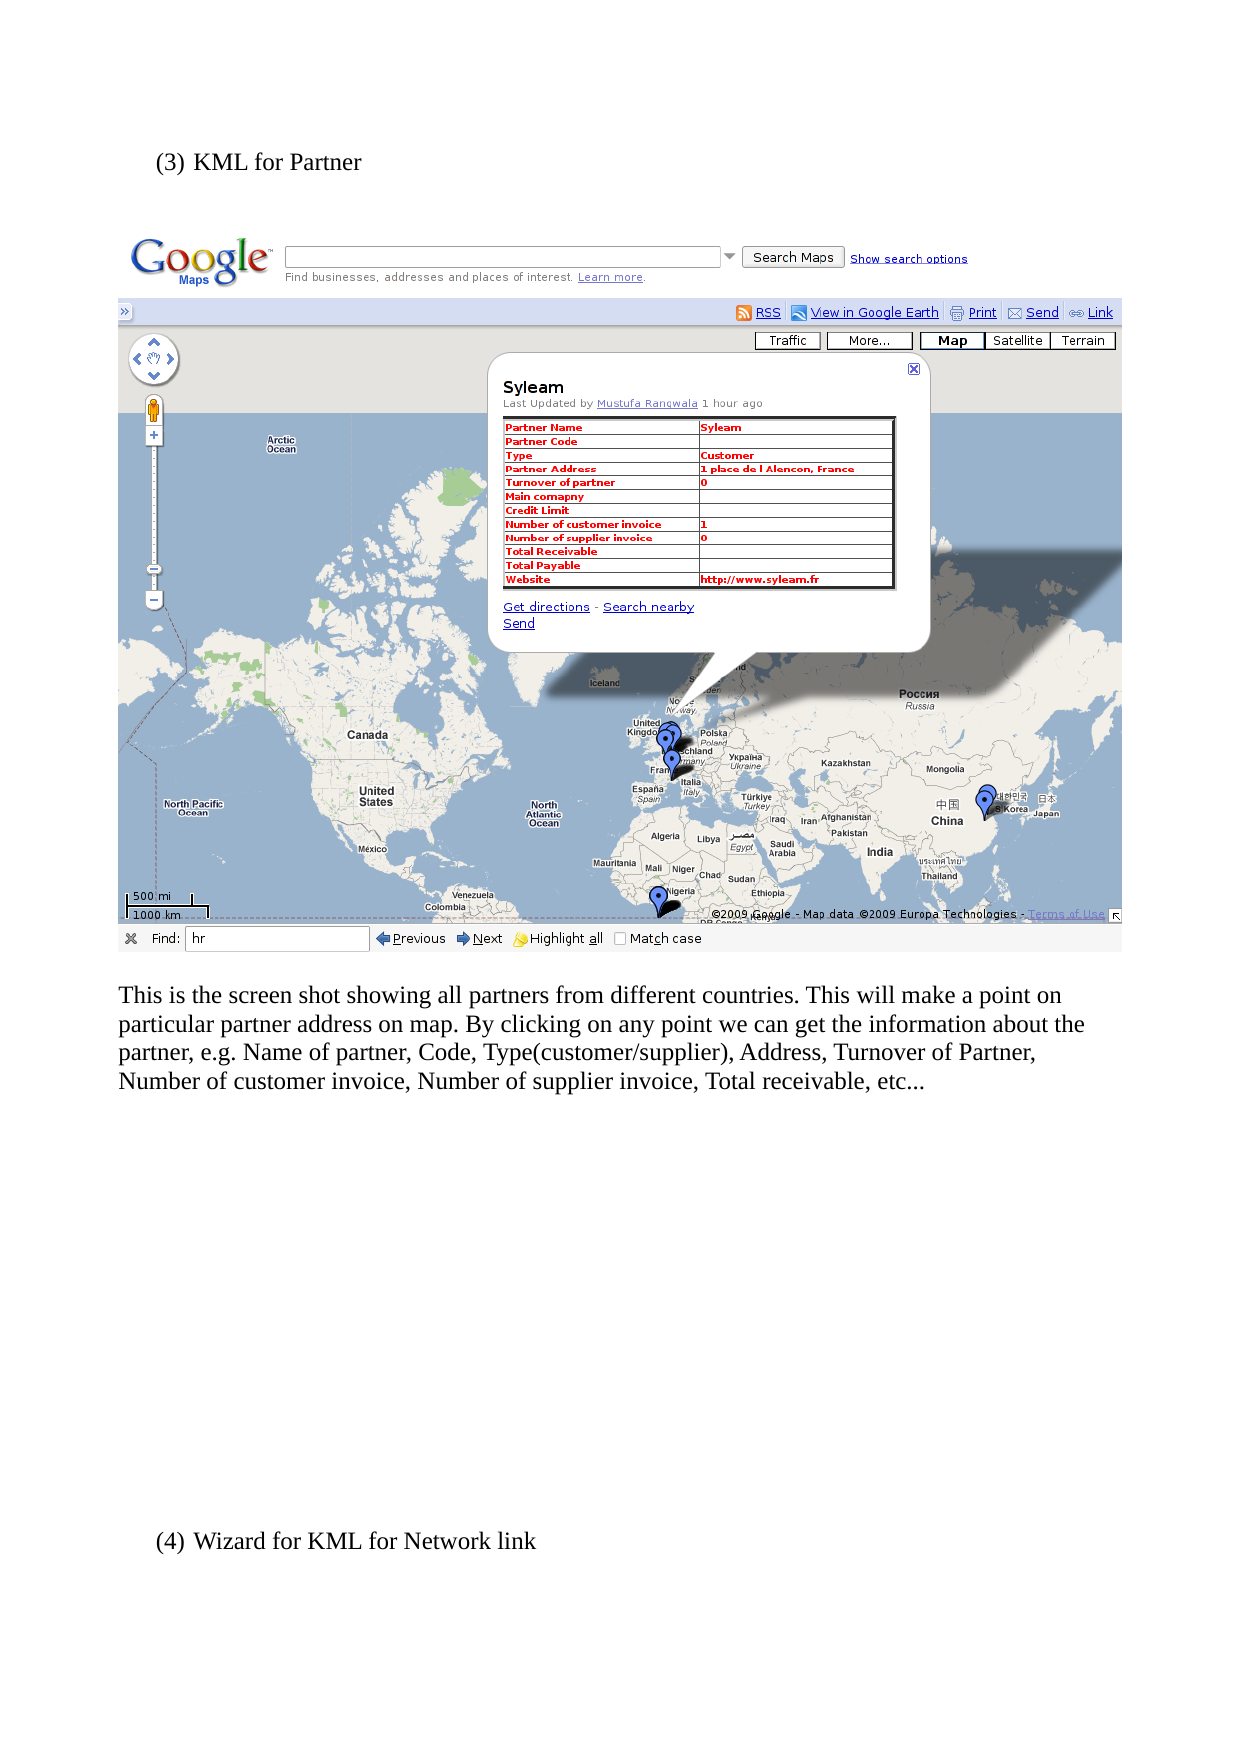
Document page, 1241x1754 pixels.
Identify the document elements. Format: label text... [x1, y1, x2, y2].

picture [118, 233, 1122, 952]
list KML for Partner [156, 147, 1122, 176]
list Wizard for KML for Network link [156, 1526, 1122, 1555]
text This is the screen shot showing all partners from different countries. This will make a point on particular partner address on map. By clicking on any point we can get the information about the partner, e.g. Name of partner, Code, Type(customer/supplier), Address, Turnover of Partner, Number of customer invoice, Number of supplier invoice, Total receivable, etc... [118, 980, 1122, 1095]
